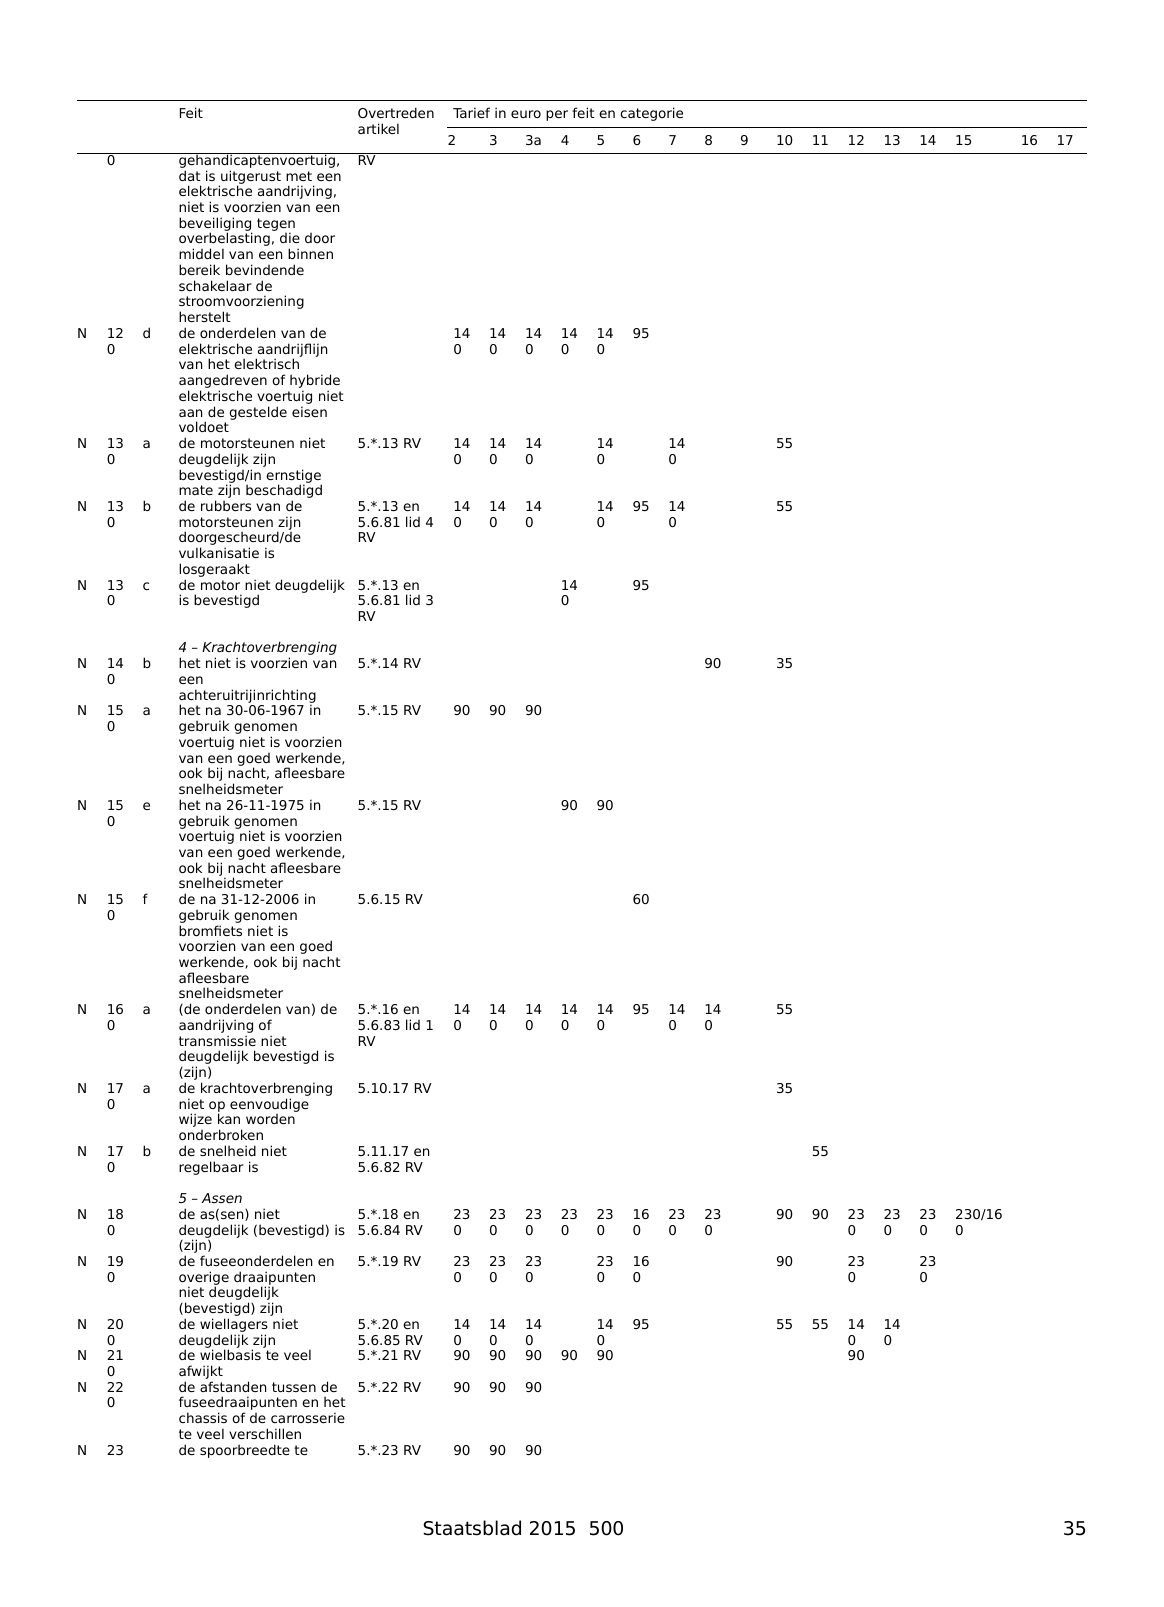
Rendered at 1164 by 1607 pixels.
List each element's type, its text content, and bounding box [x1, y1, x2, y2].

table_cell [555, 1254, 591, 1317]
table_cell 8 [698, 128, 734, 153]
table_cell 140 [591, 499, 626, 577]
table_cell [591, 1443, 626, 1458]
table_cell [770, 1380, 806, 1442]
table_cell 90 [447, 703, 483, 798]
table_cell 90 [447, 1443, 483, 1458]
table_cell [841, 1175, 877, 1191]
table_cell [626, 1175, 662, 1191]
table_cell de onderdelen van de elektrische aandrijflijn van het elektrisch aangedreven of hybride elektrische voertuig niet aan de gestelde eisen voldoet [172, 326, 352, 436]
table_cell [698, 1175, 734, 1191]
table_cell [1051, 326, 1087, 436]
table_cell 5.*.22 RV [352, 1380, 447, 1442]
table_cell [913, 1317, 949, 1348]
table_cell [877, 1443, 913, 1458]
table_cell 55 [806, 1317, 841, 1348]
table_cell [734, 1317, 770, 1348]
table_cell [698, 1348, 734, 1379]
table_cell 5.*.21 RV [352, 1348, 447, 1379]
table_cell [913, 703, 949, 798]
table_cell [352, 326, 447, 436]
table_cell [136, 1380, 172, 1442]
table_cell [626, 1443, 662, 1458]
table_cell 90 [555, 1348, 591, 1379]
table_cell 95 [626, 578, 662, 624]
table_cell [1051, 892, 1087, 1002]
table_cell [1051, 798, 1087, 892]
table_cell [734, 703, 770, 798]
table_cell [447, 1175, 483, 1191]
table_cell 9 [734, 128, 770, 153]
table_cell de as(sen) niet deugdelijk (bevestigd) is (zijn) [172, 1207, 352, 1254]
table_cell [1015, 1191, 1051, 1207]
table_cell [949, 892, 1015, 1002]
table_cell N [77, 1317, 101, 1348]
table_cell 140 [591, 1002, 626, 1081]
table_cell [698, 1144, 734, 1175]
table_cell [136, 1207, 172, 1254]
table_cell de wielbasis te veel afwijkt [172, 1348, 352, 1379]
table_cell N [77, 703, 101, 798]
table_cell [352, 1175, 447, 1191]
table_cell 12 [841, 128, 877, 153]
table_cell [519, 798, 555, 892]
table_cell de na 31-12-2006 in gebruik genomen bromfiets niet is voorzien van een goed werkende, ook bij nacht afleesbare snelheidsmeter [172, 892, 352, 1002]
table_cell [555, 656, 591, 703]
table_cell 90 [591, 1348, 626, 1379]
table_cell 90 [555, 798, 591, 892]
table_cell [101, 640, 136, 656]
table_cell [1015, 1175, 1051, 1191]
table_cell [1051, 1144, 1087, 1175]
table_cell [913, 1081, 949, 1144]
table_cell 95 [626, 499, 662, 577]
table_cell [734, 1081, 770, 1144]
table_cell N [77, 326, 101, 436]
table_cell [591, 1191, 626, 1207]
table_cell [949, 640, 1015, 656]
table_cell [698, 1254, 734, 1317]
table_cell a [136, 1002, 172, 1081]
table_cell de rubbers van de motorsteunen zijn doorgescheurd/de vulkanisatie is losgeraakt [172, 499, 352, 577]
table_cell [626, 656, 662, 703]
table_cell [806, 1254, 841, 1317]
table_cell 90 [841, 1348, 877, 1379]
table_cell 5.*.18 en 5.6.84 RV [352, 1207, 447, 1254]
table_cell [734, 1207, 770, 1254]
table_cell [877, 154, 913, 326]
table_cell [1051, 436, 1087, 499]
table_cell 90 [591, 798, 626, 892]
table_cell [591, 703, 626, 798]
table_cell N [77, 499, 101, 577]
table_cell 95 [626, 1002, 662, 1081]
table_cell [770, 154, 806, 326]
table_cell [698, 1443, 734, 1458]
table_cell [662, 1380, 698, 1442]
table_cell 16 [1015, 128, 1051, 153]
table_cell [949, 499, 1015, 577]
table_cell 200 [101, 1317, 136, 1348]
table_cell 120 [101, 326, 136, 436]
table_cell 140 [447, 326, 483, 436]
table_cell [662, 1348, 698, 1379]
table_cell [877, 1348, 913, 1379]
table_cell 5.*.20 en 5.6.85 RV [352, 1317, 447, 1348]
table_cell [841, 625, 877, 640]
table_cell 230/160 [949, 1207, 1015, 1254]
table_cell [483, 892, 519, 1002]
table_cell [591, 656, 626, 703]
table_cell [352, 1191, 447, 1207]
table_cell [447, 1081, 483, 1144]
table_cell [734, 1380, 770, 1442]
table_cell [949, 436, 1015, 499]
table_cell 55 [770, 1317, 806, 1348]
table_cell [698, 499, 734, 577]
table_cell [841, 1144, 877, 1175]
table_cell 90 [447, 1380, 483, 1442]
table_cell b [136, 499, 172, 577]
table_cell [1051, 1254, 1087, 1317]
table_cell [698, 892, 734, 1002]
table_cell [1015, 1002, 1051, 1081]
table_cell [913, 798, 949, 892]
table_cell [591, 892, 626, 1002]
table_cell [136, 1175, 172, 1191]
table_cell [913, 578, 949, 624]
table_cell [519, 625, 555, 640]
table_cell 5.*.13 RV [352, 436, 447, 499]
table_cell 5.*.23 RV [352, 1443, 447, 1458]
table_cell [77, 1175, 101, 1191]
table_cell [1051, 640, 1087, 656]
table_cell [519, 1144, 555, 1175]
table_cell [591, 578, 626, 624]
table_cell [591, 640, 626, 656]
table_cell [949, 1191, 1015, 1207]
table_cell [734, 1191, 770, 1207]
table_cell [662, 1191, 698, 1207]
table_cell [1015, 436, 1051, 499]
table_cell [555, 1191, 591, 1207]
table_cell 130 [101, 436, 136, 499]
table_cell [949, 1380, 1015, 1442]
table_cell 160 [626, 1207, 662, 1254]
table_cell [877, 1191, 913, 1207]
table_cell het na 30-06-1967 in gebruik genomen voertuig niet is voorzien van een goed werkende, ook bij nacht, afleesbare snelheidsmeter [172, 703, 352, 798]
table_cell [806, 1002, 841, 1081]
table_cell [519, 578, 555, 624]
table_cell 140 [483, 499, 519, 577]
table_cell 35 [770, 656, 806, 703]
table_cell [1051, 1191, 1087, 1207]
table_cell 140 [591, 436, 626, 499]
table_cell a [136, 436, 172, 499]
table_cell 180 [101, 1207, 136, 1254]
table_header Overtreden artikel [352, 101, 447, 153]
table_cell [483, 1144, 519, 1175]
table_cell [734, 892, 770, 1002]
table_cell 13 [877, 128, 913, 153]
table_cell [555, 154, 591, 326]
table_cell de fuseeonderdelen en overige draaipunten niet deugdelijk (bevestigd) zijn [172, 1254, 352, 1317]
table_cell [770, 1144, 806, 1175]
table_cell [101, 1191, 136, 1207]
table_cell 130 [101, 578, 136, 624]
table_cell [483, 1081, 519, 1144]
table_cell [913, 656, 949, 703]
table_cell 17 [1051, 128, 1087, 153]
table_cell 90 [770, 1207, 806, 1254]
table_cell het niet is voorzien van een achteruitrijinrichting [172, 656, 352, 703]
table_cell [1051, 154, 1087, 326]
table_cell [841, 656, 877, 703]
table_cell [913, 436, 949, 499]
table_cell [698, 1081, 734, 1144]
table_cell gehandicaptenvoertuig, dat is uitgerust met een elektrische aandrijving, niet is voorzien van een beveiliging tegen overbelasting, die door middel van een binnen bereik bevindende schakelaar de stroomvoorziening herstelt [172, 154, 352, 326]
table_cell 210 [101, 1348, 136, 1379]
table_cell 90 [483, 1443, 519, 1458]
table_cell [1051, 1081, 1087, 1144]
table_cell 140 [483, 1002, 519, 1081]
table_cell [483, 154, 519, 326]
table_cell [877, 436, 913, 499]
table_cell 230 [447, 1207, 483, 1254]
table_cell [1051, 578, 1087, 624]
table_cell [734, 625, 770, 640]
table_cell 140 [447, 499, 483, 577]
table_cell [1051, 703, 1087, 798]
table_cell 90 [519, 703, 555, 798]
table_header [136, 101, 172, 153]
table_cell [591, 1175, 626, 1191]
table_cell 230 [841, 1254, 877, 1317]
table_cell [136, 1348, 172, 1379]
table_cell [698, 625, 734, 640]
table_cell [626, 1081, 662, 1144]
table_cell 230 [519, 1207, 555, 1254]
table_cell [555, 1144, 591, 1175]
table_cell [877, 640, 913, 656]
table_cell [136, 154, 172, 326]
table_cell 5.6.15 RV [352, 892, 447, 1002]
table_cell [555, 1380, 591, 1442]
table_cell [806, 326, 841, 436]
table_cell [626, 1144, 662, 1175]
table_cell de wiellagers niet deugdelijk zijn [172, 1317, 352, 1348]
table_cell 230 [447, 1254, 483, 1317]
table_cell 160 [101, 1002, 136, 1081]
table_cell 7 [662, 128, 698, 153]
table_cell de snelheid niet regelbaar is [172, 1144, 352, 1175]
table_cell 230 [698, 1207, 734, 1254]
table_cell [877, 326, 913, 436]
table_cell [734, 1002, 770, 1081]
table_cell [913, 1002, 949, 1081]
table_cell [841, 1081, 877, 1144]
table_cell [483, 640, 519, 656]
table_cell 11 [806, 128, 841, 153]
table_cell [770, 1348, 806, 1379]
table_cell [806, 1348, 841, 1379]
table_cell [806, 1380, 841, 1442]
table_cell 5.*.15 RV [352, 798, 447, 892]
table_cell 140 [877, 1317, 913, 1348]
table_cell [806, 1191, 841, 1207]
table_cell [483, 656, 519, 703]
table_cell [734, 1443, 770, 1458]
table_cell [626, 640, 662, 656]
table_cell [519, 1191, 555, 1207]
table_cell 170 [101, 1144, 136, 1175]
table_cell [877, 1254, 913, 1317]
table_cell [555, 892, 591, 1002]
table_cell [949, 326, 1015, 436]
table_cell [734, 154, 770, 326]
table_cell [734, 640, 770, 656]
table_cell 90 [519, 1380, 555, 1442]
table_cell [877, 499, 913, 577]
table_cell [662, 1081, 698, 1144]
table_cell de spoorbreedte te [172, 1443, 352, 1458]
table_cell [913, 1443, 949, 1458]
table_cell [841, 798, 877, 892]
table_cell [734, 798, 770, 892]
table_cell [949, 1144, 1015, 1175]
table_cell N [77, 1207, 101, 1254]
table_cell 140 [555, 326, 591, 436]
table_cell [949, 1081, 1015, 1144]
table_cell 230 [913, 1207, 949, 1254]
table_cell 140 [447, 436, 483, 499]
table_cell (de onderdelen van) de aandrijving of transmissie niet deugdelijk bevestigd is (zijn) [172, 1002, 352, 1081]
table_cell [698, 154, 734, 326]
table_cell 140 [483, 326, 519, 436]
table_cell [877, 625, 913, 640]
table_cell [841, 326, 877, 436]
table_cell [1015, 625, 1051, 640]
table_cell [77, 640, 101, 656]
table_cell [877, 1380, 913, 1442]
table_cell [877, 1175, 913, 1191]
table_cell 55 [770, 1002, 806, 1081]
table_cell [877, 798, 913, 892]
table_cell N [77, 1144, 101, 1175]
table_cell [662, 1144, 698, 1175]
table_cell 140 [519, 1002, 555, 1081]
table_cell [770, 640, 806, 656]
table_cell 0 [101, 154, 136, 326]
table_cell 90 [519, 1348, 555, 1379]
table_cell N [77, 1081, 101, 1144]
table_cell [806, 640, 841, 656]
table_cell 150 [101, 703, 136, 798]
table_cell [949, 656, 1015, 703]
table_cell 15 [949, 128, 1015, 153]
table_cell [877, 578, 913, 624]
table_cell de motor niet deugdelijk is bevestigd [172, 578, 352, 624]
table_cell [1051, 1443, 1087, 1458]
table_cell [447, 1144, 483, 1175]
table_cell de afstanden tussen de fuseedraaipunten en het chassis of de carrosserie te veel verschillen [172, 1380, 352, 1442]
table_cell 14 [913, 128, 949, 153]
table_cell [1051, 1317, 1087, 1348]
table_cell [698, 798, 734, 892]
table_cell [913, 499, 949, 577]
table_cell 160 [626, 1254, 662, 1317]
table_cell [662, 578, 698, 624]
table_cell [770, 326, 806, 436]
table_cell [841, 436, 877, 499]
table_cell N [77, 1254, 101, 1317]
table_cell 230 [877, 1207, 913, 1254]
table_cell 5.11.17 en 5.6.82 RV [352, 1144, 447, 1175]
table_cell [841, 703, 877, 798]
table_cell [913, 154, 949, 326]
table_cell 5 [591, 128, 626, 153]
table_cell 5.10.17 RV [352, 1081, 447, 1144]
table_cell [913, 1348, 949, 1379]
table_cell [734, 1144, 770, 1175]
table_cell [1015, 1081, 1051, 1144]
table_cell [913, 625, 949, 640]
table_cell [447, 578, 483, 624]
table_cell 140 [447, 1317, 483, 1348]
table_cell [1015, 1207, 1051, 1254]
table_cell [949, 1175, 1015, 1191]
table_cell [555, 1443, 591, 1458]
table_cell [447, 798, 483, 892]
table_cell 140 [662, 436, 698, 499]
table_cell [1015, 703, 1051, 798]
table_cell [806, 625, 841, 640]
table_cell [447, 625, 483, 640]
table_cell 90 [698, 656, 734, 703]
table_cell [949, 154, 1015, 326]
table_cell 90 [770, 1254, 806, 1317]
table_cell 230 [555, 1207, 591, 1254]
table_cell 90 [806, 1207, 841, 1254]
table_cell [447, 1191, 483, 1207]
table_cell [806, 703, 841, 798]
table_cell [555, 1175, 591, 1191]
table_header [77, 101, 101, 153]
table_cell [770, 892, 806, 1002]
table_cell 6 [626, 128, 662, 153]
table_cell [770, 1443, 806, 1458]
table_cell 230 [662, 1207, 698, 1254]
table_cell N [77, 892, 101, 1002]
table_cell [662, 798, 698, 892]
table_cell [877, 1002, 913, 1081]
table_cell 190 [101, 1254, 136, 1317]
table_cell [1051, 1175, 1087, 1191]
table_cell [806, 578, 841, 624]
table_cell 140 [483, 436, 519, 499]
table_cell [483, 578, 519, 624]
table_cell a [136, 703, 172, 798]
table_cell 60 [626, 892, 662, 1002]
table_cell [555, 703, 591, 798]
table_cell [734, 436, 770, 499]
table_cell [591, 154, 626, 326]
table_cell [519, 656, 555, 703]
table_cell 5.*.16 en 5.6.83 lid 1 RV [352, 1002, 447, 1081]
table_cell [841, 640, 877, 656]
table_cell [1051, 499, 1087, 577]
table_cell [662, 154, 698, 326]
table_cell [662, 1175, 698, 1191]
table_cell [913, 1191, 949, 1207]
table_cell [591, 1380, 626, 1442]
table_cell [1015, 892, 1051, 1002]
table_cell [626, 625, 662, 640]
table_cell het na 26-11-1975 in gebruik genomen voertuig niet is voorzien van een goed werkende, ook bij nacht afleesbare snelheidsmeter [172, 798, 352, 892]
table_cell [662, 625, 698, 640]
table_cell [77, 154, 101, 326]
table_cell [662, 1317, 698, 1348]
table_cell [626, 703, 662, 798]
table_cell [519, 892, 555, 1002]
table_cell [806, 154, 841, 326]
table_cell [806, 892, 841, 1002]
table_cell c [136, 578, 172, 624]
table_cell 140 [101, 656, 136, 703]
table_cell [949, 798, 1015, 892]
table_cell [770, 625, 806, 640]
table_cell 5.*.19 RV [352, 1254, 447, 1317]
table_cell [806, 436, 841, 499]
table_cell N [77, 436, 101, 499]
table_cell [555, 1081, 591, 1144]
table_cell 5.*.15 RV [352, 703, 447, 798]
table_cell [770, 703, 806, 798]
table_cell [806, 798, 841, 892]
table_cell [698, 326, 734, 436]
table_cell [913, 1380, 949, 1442]
table_cell 140 [519, 1317, 555, 1348]
table_cell N [77, 1380, 101, 1442]
table_cell [877, 1144, 913, 1175]
table_cell [447, 640, 483, 656]
table_cell 5 – Assen [172, 1191, 352, 1207]
table_cell [734, 578, 770, 624]
table_cell [662, 892, 698, 1002]
table_cell [1015, 640, 1051, 656]
table_cell [698, 578, 734, 624]
table_cell [1015, 499, 1051, 577]
table_cell f [136, 892, 172, 1002]
table_cell [734, 499, 770, 577]
table_cell [913, 640, 949, 656]
table_cell 95 [626, 326, 662, 436]
table_cell [1051, 656, 1087, 703]
table_cell [877, 1081, 913, 1144]
table_cell 2 [447, 128, 483, 153]
table_cell 5.*.13 en 5.6.81 lid 4 RV [352, 499, 447, 577]
table_cell [1015, 798, 1051, 892]
table_cell [841, 1002, 877, 1081]
table_cell [519, 1081, 555, 1144]
table_cell [626, 1380, 662, 1442]
table_cell [877, 656, 913, 703]
table_cell 150 [101, 798, 136, 892]
table_cell [1051, 1002, 1087, 1081]
table_cell [841, 1191, 877, 1207]
table_header [101, 101, 136, 153]
table_cell 230 [591, 1254, 626, 1317]
table_cell N [77, 1443, 101, 1458]
table_cell [662, 1443, 698, 1458]
table_cell [770, 1175, 806, 1191]
table_cell [877, 892, 913, 1002]
table_cell [1015, 1380, 1051, 1442]
table_cell [447, 892, 483, 1002]
table_cell [662, 326, 698, 436]
table_cell [770, 798, 806, 892]
table_cell [662, 656, 698, 703]
table_cell [877, 703, 913, 798]
table_cell [1015, 1348, 1051, 1379]
table_cell [626, 436, 662, 499]
table_cell [949, 578, 1015, 624]
table_cell 140 [519, 326, 555, 436]
table_cell 140 [591, 1317, 626, 1348]
table_cell N [77, 578, 101, 624]
table_cell 220 [101, 1380, 136, 1442]
table_cell [483, 625, 519, 640]
table_cell [1015, 1254, 1051, 1317]
table_cell [172, 1175, 352, 1191]
table_cell [77, 625, 101, 640]
table_cell [555, 499, 591, 577]
table_cell 90 [519, 1443, 555, 1458]
table_cell [949, 1443, 1015, 1458]
table_cell [949, 1254, 1015, 1317]
table_cell [591, 1144, 626, 1175]
table_cell [483, 1175, 519, 1191]
table_cell 4 [555, 128, 591, 153]
table_cell 150 [101, 892, 136, 1002]
table_cell [101, 625, 136, 640]
table_cell [949, 625, 1015, 640]
table_cell [555, 640, 591, 656]
table_cell [734, 656, 770, 703]
table_cell 140 [519, 499, 555, 577]
table_cell 35 [770, 1081, 806, 1144]
table_cell [806, 1443, 841, 1458]
table_cell [1051, 1207, 1087, 1254]
table_cell [1015, 1443, 1051, 1458]
table_cell 140 [841, 1317, 877, 1348]
table_cell [447, 656, 483, 703]
table_cell 140 [555, 1002, 591, 1081]
table_cell [734, 1175, 770, 1191]
table_cell [519, 154, 555, 326]
table_cell [136, 1443, 172, 1458]
table_cell [841, 578, 877, 624]
table_cell [447, 154, 483, 326]
table_cell [913, 326, 949, 436]
table_cell [1015, 1144, 1051, 1175]
table_cell 170 [101, 1081, 136, 1144]
table_cell a [136, 1081, 172, 1144]
table_cell 90 [483, 703, 519, 798]
table_cell [662, 1254, 698, 1317]
table_cell 230 [519, 1254, 555, 1317]
table_cell [949, 703, 1015, 798]
table_cell [136, 625, 172, 640]
table_cell [352, 625, 447, 640]
table_cell [662, 640, 698, 656]
table_cell 140 [555, 578, 591, 624]
table_cell 230 [913, 1254, 949, 1317]
table_cell N [77, 798, 101, 892]
table_cell [626, 1348, 662, 1379]
table_cell [1015, 326, 1051, 436]
table_cell [806, 1175, 841, 1191]
table_cell 3 [483, 128, 519, 153]
table_cell [806, 499, 841, 577]
table_cell [1015, 154, 1051, 326]
table_cell [841, 892, 877, 1002]
table_cell [698, 1317, 734, 1348]
table_cell [949, 1348, 1015, 1379]
table_cell RV [352, 154, 447, 326]
table_cell 140 [447, 1002, 483, 1081]
table_cell [841, 1380, 877, 1442]
table_cell [555, 436, 591, 499]
table_cell [1051, 1380, 1087, 1442]
table_cell [913, 1144, 949, 1175]
table_cell [698, 703, 734, 798]
table_cell [734, 1348, 770, 1379]
table_cell 5.*.14 RV [352, 656, 447, 703]
table_cell [1015, 578, 1051, 624]
table_cell 230 [841, 1207, 877, 1254]
table_cell 23 [101, 1443, 136, 1458]
table_cell [591, 1081, 626, 1144]
table_cell 90 [483, 1348, 519, 1379]
table_cell [136, 1317, 172, 1348]
table_cell [555, 625, 591, 640]
table_cell 230 [483, 1254, 519, 1317]
table_cell [1015, 1317, 1051, 1348]
table_cell 140 [698, 1002, 734, 1081]
table_cell [555, 1317, 591, 1348]
table_cell [626, 798, 662, 892]
table_cell [519, 1175, 555, 1191]
table_cell 140 [591, 326, 626, 436]
table_cell [913, 1175, 949, 1191]
table_cell 55 [806, 1144, 841, 1175]
table_cell e [136, 798, 172, 892]
table_cell [734, 1254, 770, 1317]
table_cell [1051, 1348, 1087, 1379]
table_cell 130 [101, 499, 136, 577]
table_cell [136, 1254, 172, 1317]
table_cell [591, 625, 626, 640]
table_cell [841, 499, 877, 577]
table_cell 140 [519, 436, 555, 499]
table_cell [483, 798, 519, 892]
table_cell [913, 892, 949, 1002]
table_cell [698, 436, 734, 499]
table_cell 55 [770, 499, 806, 577]
table_cell [770, 1191, 806, 1207]
table_cell N [77, 656, 101, 703]
table_header Tarief in euro per feit en categorie [447, 101, 1087, 127]
table_cell de motorsteunen niet deugdelijk zijn bevestigd/in ernstige mate zijn beschadigd [172, 436, 352, 499]
table_cell 140 [483, 1317, 519, 1348]
table_cell [626, 1191, 662, 1207]
table_cell [519, 640, 555, 656]
table_cell [734, 326, 770, 436]
table_cell [949, 1002, 1015, 1081]
table_cell 5.*.13 en 5.6.81 lid 3 RV [352, 578, 447, 624]
table_cell [1051, 625, 1087, 640]
table_cell [101, 1175, 136, 1191]
table_cell [841, 154, 877, 326]
table_cell [483, 1191, 519, 1207]
table_cell [841, 1443, 877, 1458]
table_cell [626, 154, 662, 326]
table_cell [172, 625, 352, 640]
table_cell [77, 1191, 101, 1207]
table_cell d [136, 326, 172, 436]
table_cell 55 [770, 436, 806, 499]
table_cell b [136, 1144, 172, 1175]
table_cell N [77, 1348, 101, 1379]
table_cell [136, 640, 172, 656]
table_cell b [136, 656, 172, 703]
table_cell [698, 640, 734, 656]
table_cell 90 [447, 1348, 483, 1379]
table_cell [698, 1191, 734, 1207]
table_cell [806, 1081, 841, 1144]
table_cell 140 [662, 1002, 698, 1081]
table_cell 3a [519, 128, 555, 153]
table_cell 90 [483, 1380, 519, 1442]
table_cell de krachtoverbrenging niet op eenvoudige wijze kan worden onderbroken [172, 1081, 352, 1144]
table_cell 230 [591, 1207, 626, 1254]
table_cell 10 [770, 128, 806, 153]
table_cell 140 [662, 499, 698, 577]
table_cell [698, 1380, 734, 1442]
table_cell [949, 1317, 1015, 1348]
table_cell 95 [626, 1317, 662, 1348]
table_cell [352, 640, 447, 656]
table_cell [662, 703, 698, 798]
table_cell [806, 656, 841, 703]
table_cell [770, 578, 806, 624]
table_cell 230 [483, 1207, 519, 1254]
table_cell 4 – Krachtoverbrenging [172, 640, 352, 656]
table_header Feit [172, 101, 352, 153]
table_cell N [77, 1002, 101, 1081]
table_cell [1015, 656, 1051, 703]
table_cell [136, 1191, 172, 1207]
